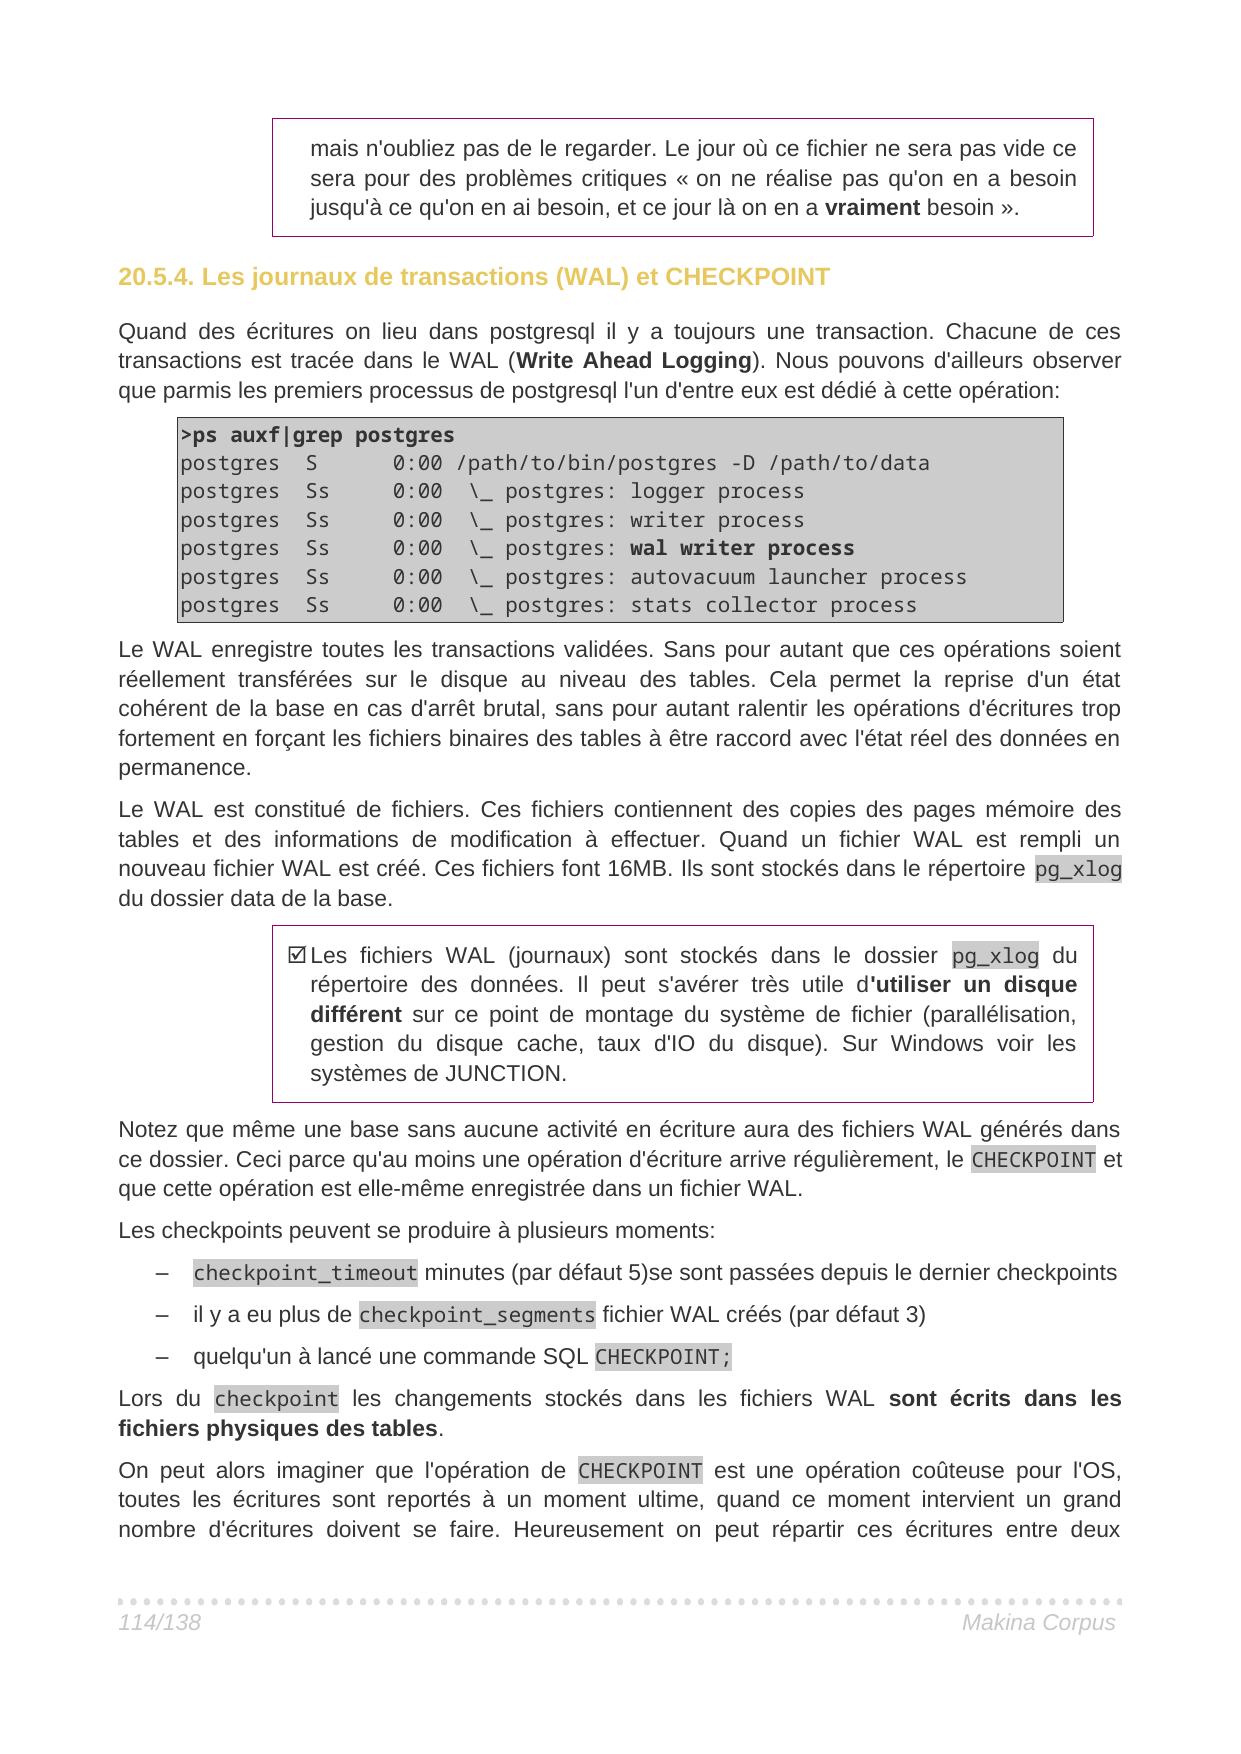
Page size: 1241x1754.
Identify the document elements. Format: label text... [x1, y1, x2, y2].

list Les fichiers WAL (journaux) sont stockés dans le dossier pg_xlog du répertoire des données. Il peut s'avérer très utile d'utiliser un disque différent sur ce point de montage du système de fichier (parallélisation, gestion du disque cache, taux d'IO du disque). Sur Windows voir les systèmes de JUNCTION. [273, 926, 1093, 1102]
text postgres Ss 0:00 \_ postgres: autovacuum launcher process [178, 559, 1063, 587]
subtitle Les journaux de transactions (WAL) et CHECKPOINT [118, 261, 1122, 291]
list checkpoint_timeout minutes (par défaut 5)se sont passées depuis le dernier checkpoints [156, 1257, 1122, 1287]
text Quand des écritures on lieu dans postgresql il y a toujours une transaction. Chacune de ces transactions est tracée dans le WAL (Write Ahead Logging). Nous pouvons d'ailleurs observer que parmis les premiers processus de postgresql l'un d'entre eux est dédié à cette opération: [118, 316, 1122, 404]
text Lors du checkpoint les changements stockés dans les fichiers WAL sont écrits dans les fichiers physiques des tables. [118, 1383, 1122, 1442]
picture [118, 1593, 1123, 1610]
text Les checkpoints peuvent se produire à plusieurs moments: [118, 1215, 1122, 1245]
text postgres S 0:00 /path/to/bin/postgres -D /path/to/data [178, 445, 1063, 474]
text Le WAL est constitué de fichiers. Ces fichiers contiennent des copies des pages mémoire des tables et des informations de modification à effectuer. Quand un fichier WAL est rempli un nouveau fichier WAL est créé. Ces fichiers font 16MB. Ils sont stockés dans le répertoire pg_xlog du dossier data de la base. [118, 794, 1122, 912]
text postgres Ss 0:00 \_ postgres: writer process [178, 502, 1063, 531]
text >ps auxf|grep postgres [178, 418, 1063, 445]
text Le WAL enregistre toutes les transactions validées. Sans pour autant que ces opérations soient réellement transférées sur le disque au niveau des tables. Cela permet la reprise d'un état cohérent de la base en cas d'arrêt brutal, sans pour autant ralentir les opérations d'écritures trop fortement en forçant les fichiers binaires des tables à être raccord avec l'état réel des données en permanence. [118, 634, 1122, 782]
text Notez que même une base sans aucune activité en écriture aura des fichiers WAL générés dans ce dossier. Ceci parce qu'au moins une opération d'écriture arrive régulièrement, le CHECKPOINT et que cette opération est elle-même enregistrée dans un fichier WAL. [118, 1114, 1122, 1203]
list quelqu'un à lancé une commande SQL CHECKPOINT; [156, 1341, 1122, 1371]
list mais n'oubliez pas de le regarder. Le jour où ce fichier ne sera pas vide ce sera pour des problèmes critiques « on ne réalise pas qu'on en a besoin jusqu'à ce qu'on en ai besoin, et ce jour là on en a vraiment besoin ». [273, 119, 1093, 236]
text On peut alors imaginer que l'opération de CHECKPOINT est une opération coûteuse pour l'OS, toutes les écritures sont reportés à un moment ultime, quand ce moment intervient un grand nombre d'écritures doivent se faire. Heureusement on peut répartir ces écritures entre deux [118, 1455, 1122, 1543]
text postgres Ss 0:00 \_ postgres: wal writer process [178, 531, 1063, 559]
text postgres Ss 0:00 \_ postgres: stats collector process [178, 587, 1063, 622]
text postgres Ss 0:00 \_ postgres: logger process [178, 474, 1063, 502]
list il y a eu plus de checkpoint_segments fichier WAL créés (par défaut 3) [156, 1299, 1122, 1329]
